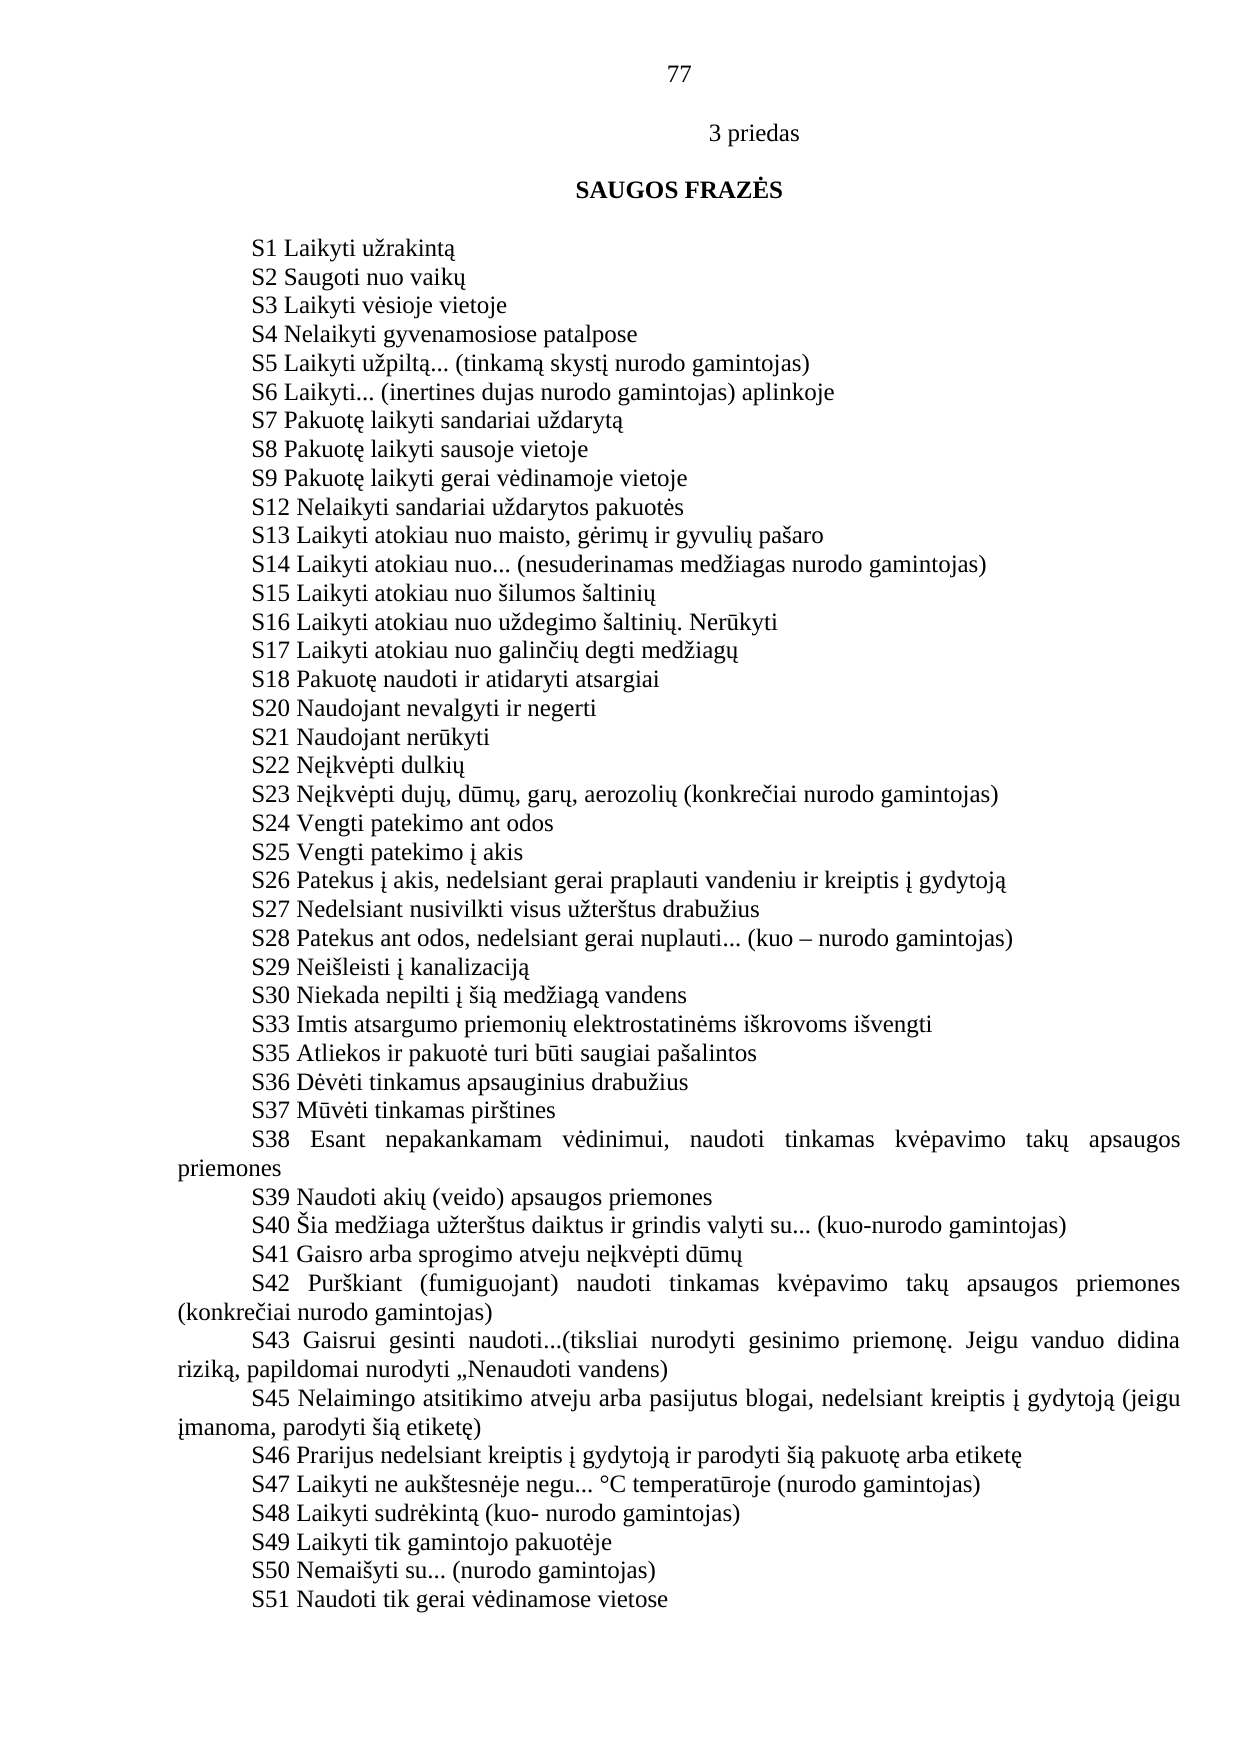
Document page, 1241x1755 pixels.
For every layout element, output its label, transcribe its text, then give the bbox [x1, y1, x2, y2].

text S5 Laikyti užpiltą... (tinkamą skystį nurodo gamintojas) [177, 348, 1181, 377]
text S23 Neįkvėpti dujų, dūmų, garų, aerozolių (konkrečiai nurodo gamintojas) [177, 779, 1181, 808]
text S38 Esant nepakankamam vėdinimui, naudoti tinkamas kvėpavimo takų apsaugos priemones [177, 1124, 1181, 1182]
text S36 Dėvėti tinkamus apsauginius drabužius [177, 1067, 1181, 1096]
text S29 Neišleisti į kanalizaciją [177, 952, 1181, 981]
text S21 Naudojant nerūkyti [177, 722, 1181, 751]
text S16 Laikyti atokiau nuo uždegimo šaltinių. Nerūkyti [177, 607, 1181, 636]
text S26 Patekus į akis, nedelsiant gerai praplauti vandeniu ir kreiptis į gydytoją [177, 866, 1181, 894]
text S2 Saugoti nuo vaikų [177, 262, 1181, 291]
text S24 Vengti patekimo ant odos [177, 808, 1181, 837]
text S28 Patekus ant odos, nedelsiant gerai nuplauti... (kuo – nurodo gamintojas) [177, 923, 1181, 952]
text S45 Nelaimingo atsitikimo atveju arba pasijutus blogai, nedelsiant kreiptis į gydytoją (jeigu įmanoma, parodyti šią etiketę) [177, 1383, 1181, 1441]
text S33 Imtis atsargumo priemonių elektrostatinėms iškrovoms išvengti [177, 1009, 1181, 1038]
text S41 Gaisro arba sprogimo atveju neįkvėpti dūmų [177, 1239, 1181, 1268]
text S27 Nedelsiant nusivilkti visus užterštus drabužius [177, 894, 1181, 923]
text S13 Laikyti atokiau nuo maisto, gėrimų ir gyvulių pašaro [177, 521, 1181, 549]
text S51 Naudoti tik gerai vėdinamose vietose [177, 1584, 1181, 1613]
text 3 priedas [177, 118, 1181, 147]
text S18 Pakuotę naudoti ir atidaryti atsargiai [177, 664, 1181, 693]
text S4 Nelaikyti gyvenamosiose patalpose [177, 319, 1181, 348]
text S42 Purškiant (fumiguojant) naudoti tinkamas kvėpavimo takų apsaugos priemones (konkrečiai nurodo gamintojas) [177, 1268, 1181, 1326]
text S22 Neįkvėpti dulkių [177, 751, 1181, 779]
text S43 Gaisrui gesinti naudoti...(tiksliai nurodyti gesinimo priemonę. Jeigu vanduo didina riziką, papildomai nurodyti „Nenaudoti vandens) [177, 1326, 1181, 1383]
text S48 Laikyti sudrėkintą (kuo- nurodo gamintojas) [177, 1498, 1181, 1527]
text S12 Nelaikyti sandariai uždarytos pakuotės [177, 492, 1181, 521]
text S15 Laikyti atokiau nuo šilumos šaltinių [177, 578, 1181, 607]
text S30 Niekada nepilti į šią medžiagą vandens [177, 981, 1181, 1009]
text S1 Laikyti užrakintą [177, 233, 1181, 262]
text S8 Pakuotę laikyti sausoje vietoje [177, 434, 1181, 463]
text S47 Laikyti ne aukštesnėje negu... °C temperatūroje (nurodo gamintojas) [177, 1469, 1181, 1498]
text S7 Pakuotę laikyti sandariai uždarytą [177, 406, 1181, 434]
text S35 Atliekos ir pakuotė turi būti saugiai pašalintos [177, 1038, 1181, 1067]
text S20 Naudojant nevalgyti ir negerti [177, 693, 1181, 722]
text S17 Laikyti atokiau nuo galinčių degti medžiagų [177, 636, 1181, 664]
text S3 Laikyti vėsioje vietoje [177, 291, 1181, 319]
text S39 Naudoti akių (veido) apsaugos priemones [177, 1182, 1181, 1211]
text S40 Šia medžiaga užterštus daiktus ir grindis valyti su... (kuo-nurodo gamintojas) [177, 1211, 1181, 1239]
text S9 Pakuotę laikyti gerai vėdinamoje vietoje [177, 463, 1181, 492]
text S14 Laikyti atokiau nuo... (nesuderinamas medžiagas nurodo gamintojas) [177, 549, 1181, 578]
text S50 Nemaišyti su... (nurodo gamintojas) [177, 1556, 1181, 1584]
text S37 Mūvėti tinkamas pirštines [177, 1096, 1181, 1124]
text SAUGOS FRAZĖS [177, 176, 1181, 204]
text S25 Vengti patekimo į akis [177, 837, 1181, 866]
text S46 Prarijus nedelsiant kreiptis į gydytoją ir parodyti šią pakuotę arba etiketę [177, 1441, 1181, 1469]
text S49 Laikyti tik gamintojo pakuotėje [177, 1527, 1181, 1556]
text S6 Laikyti... (inertines dujas nurodo gamintojas) aplinkoje [177, 377, 1181, 406]
